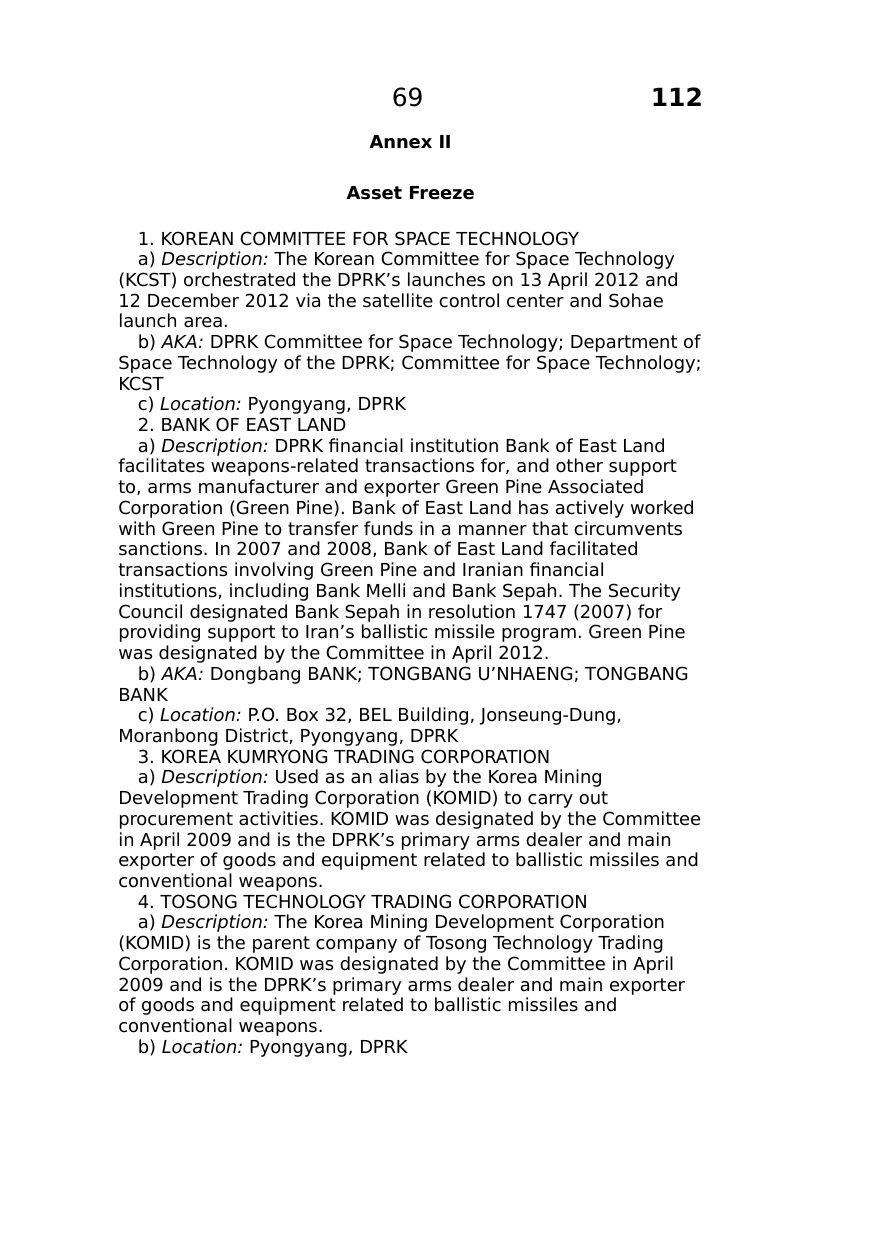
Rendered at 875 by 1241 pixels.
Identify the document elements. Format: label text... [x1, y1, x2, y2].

subtitle Annex II [118, 132, 703, 153]
text b) Location: Pyongyang, DPRK [118, 1037, 703, 1057]
text a) Description: The Korea Mining Development Corporation (KOMID) is the parent company of Tosong Technology Trading Corporation. KOMID was designated by the Committee in April 2009 and is the DPRK’s primary arms dealer and main exporter of goods and equipment related to ballistic missiles and conventional weapons. [118, 912, 703, 1037]
text b) AKA: Dongbang BANK; TONGBANG U’NHAENG; TONGBANG BANK [118, 664, 703, 705]
text 4. TOSONG TECHNOLOGY TRADING CORPORATION [118, 892, 703, 912]
text 2. BANK OF EAST LAND [118, 415, 703, 436]
text 1. KOREAN COMMITTEE FOR SPACE TECHNOLOGY [118, 228, 703, 249]
text 3. KOREA KUMRYONG TRADING CORPORATION [118, 747, 703, 767]
text a) Description: Used as an alias by the Korea Mining Development Trading Corporation (KOMID) to carry out procurement activities. KOMID was designated by the Committee in April 2009 and is the DPRK’s primary arms dealer and main exporter of goods and equipment related to ballistic missiles and conventional weapons. [118, 767, 703, 892]
subtitle Asset Freeze [118, 183, 703, 203]
text a) Description: DPRK financial institution Bank of East Land facilitates weapons-related transactions for, and other support to, arms manufacturer and exporter Green Pine Associated Corporation (Green Pine). Bank of East Land has actively worked with Green Pine to transfer funds in a manner that circumvents sanctions. In 2007 and 2008, Bank of East Land facilitated transactions involving Green Pine and Iranian financial institutions, including Bank Melli and Bank Sepah. The Security Council designated Bank Sepah in resolution 1747 (2007) for providing support to Iran’s ballistic missile program. Green Pine was designated by the Committee in April 2012. [118, 436, 703, 664]
text c) Location: P.O. Box 32, BEL Building, Jonseung-Dung, Moranbong District, Pyongyang, DPRK [118, 705, 703, 747]
text b) AKA: DPRK Committee for Space Technology; Department of Space Technology of the DPRK; Committee for Space Technology; KCST [118, 332, 703, 394]
text a) Description: The Korean Committee for Space Technology (KCST) orchestrated the DPRK’s launches on 13 April 2012 and 12 December 2012 via the satellite control center and Sohae launch area. [118, 249, 703, 332]
text c) Location: Pyongyang, DPRK [118, 394, 703, 415]
